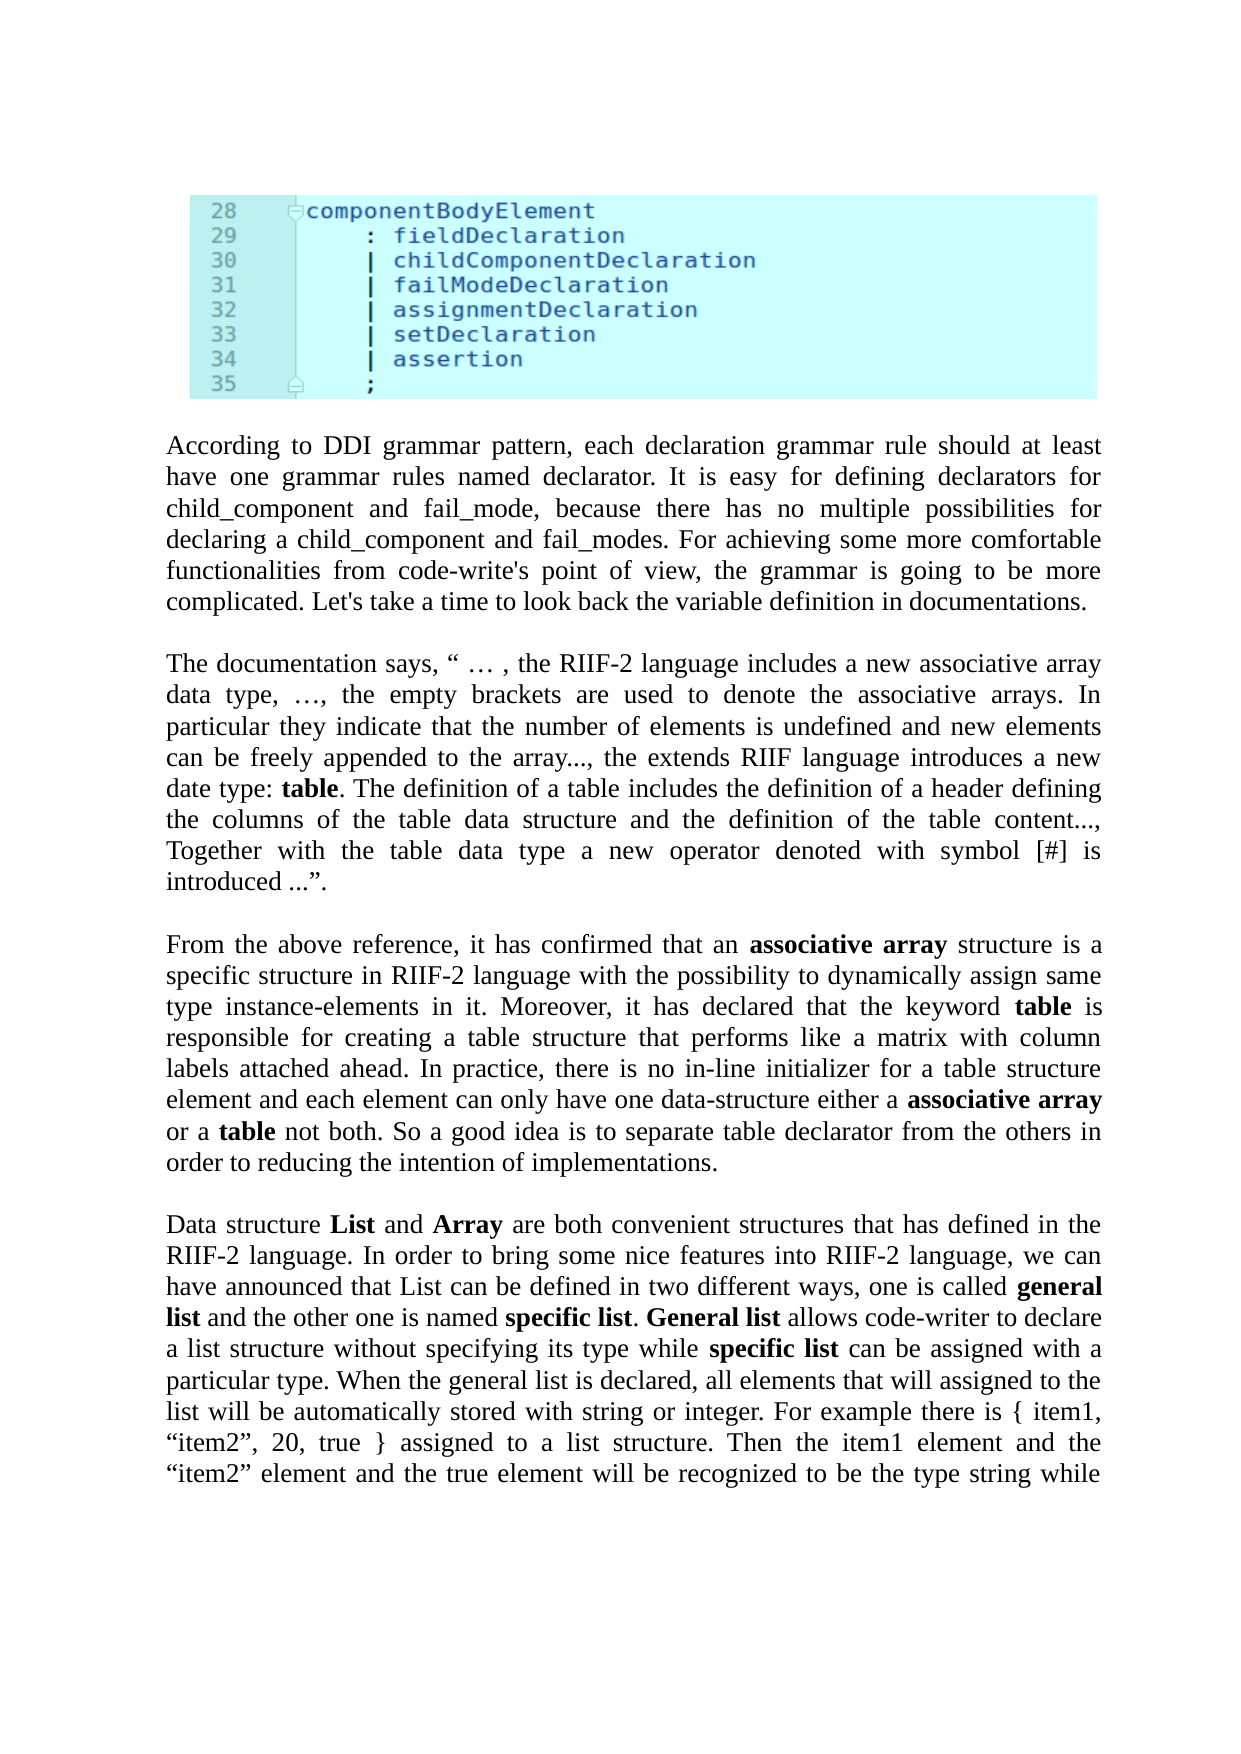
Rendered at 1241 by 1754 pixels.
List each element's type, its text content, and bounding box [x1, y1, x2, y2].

text The documentation says, “ … , the RIIF-2 language includes a new associative array data type, …, the empty brackets are used to denote the associative arrays. In particular they indicate that the number of elements is undefined and new elements can be freely appended to the array..., the extends RIIF language introduces a new date type: table. The definition of a table includes the definition of a header defining the columns of the table data structure and the definition of the table content..., Together with the table data type a new operator denoted with symbol [#] is introduced ...”. [166, 647, 1103, 897]
text Data structure List and Array are both convenient structures that has defined in the RIIF-2 language. In order to bring some nice features into RIIF-2 language, we can have announced that List can be defined in two different ways, one is called general list and the other one is named specific list. General list allows code-writer to declare a list structure without specifying its type while specific list can be assigned with a particular type. When the general list is declared, all elements that will assigned to the list will be automatically stored with string or integer. For example there is { item1, “item2”, 20, true } assigned to a list structure. Then the item1 element and the “item2” element and the true element will be recognized to be the type string while [166, 1208, 1103, 1488]
text From the above reference, it has confirmed that an associative array structure is a specific structure in RIIF-2 language with the possibility to dynamically assign same type instance-elements in it. Moreover, it has declared that the keyword table is responsible for creating a table structure that performs like a matrix with column labels attached ahead. In practice, there is no in-line initializer for a table structure element and each element can only have one data-structure either a associative array or a table not both. So a good idea is to separate table declarator from the others in order to reducing the intention of implementations. [166, 928, 1103, 1177]
picture [189, 195, 1098, 399]
text According to DDI grammar pattern, each declaration grammar rule should at least have one grammar rules named declarator. It is easy for defining declarators for child_component and fail_mode, because there has no multiple possibilities for declaring a child_component and fail_modes. For achieving some more comfortable functionalities from code-write's point of view, the grammar is going to be more complicated. Let's take a time to look back the variable definition in documentations. [166, 429, 1103, 616]
